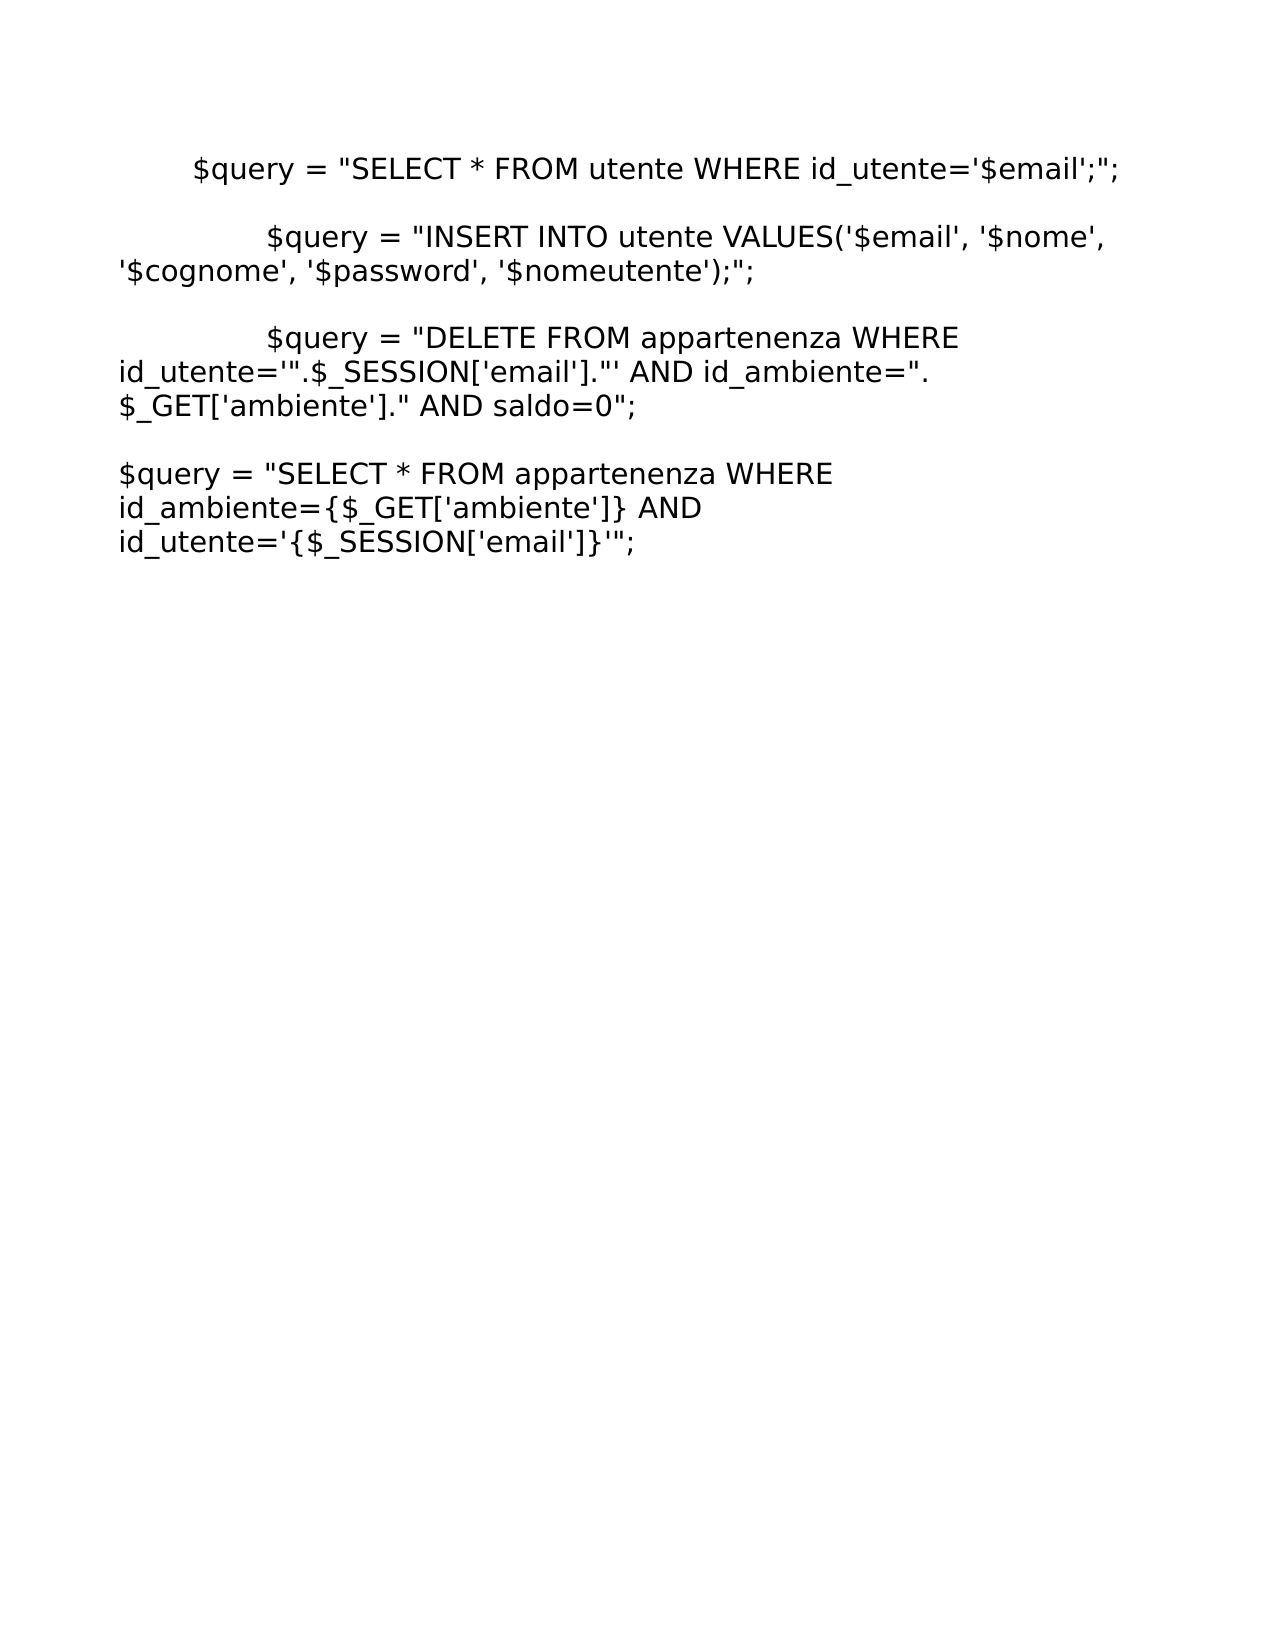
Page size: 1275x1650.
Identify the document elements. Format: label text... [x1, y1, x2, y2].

text $query = "INSERT INTO utente VALUES('$email', '$nome', '$cognome', '$password', '$nomeutente');"; [118, 220, 1157, 288]
text $query = "SELECT * FROM appartenenza WHERE id_ambiente={$_GET['ambiente']} AND id_utente='{$_SESSION['email']}'"; [118, 458, 1157, 559]
text $query = "SELECT * FROM utente WHERE id_utente='$email';"; [118, 152, 1157, 186]
text $query = "DELETE FROM appartenenza WHERE id_utente='".$_SESSION['email']."' AND id_ambiente=".$_GET['ambiente']." AND saldo=0"; [118, 322, 1157, 424]
